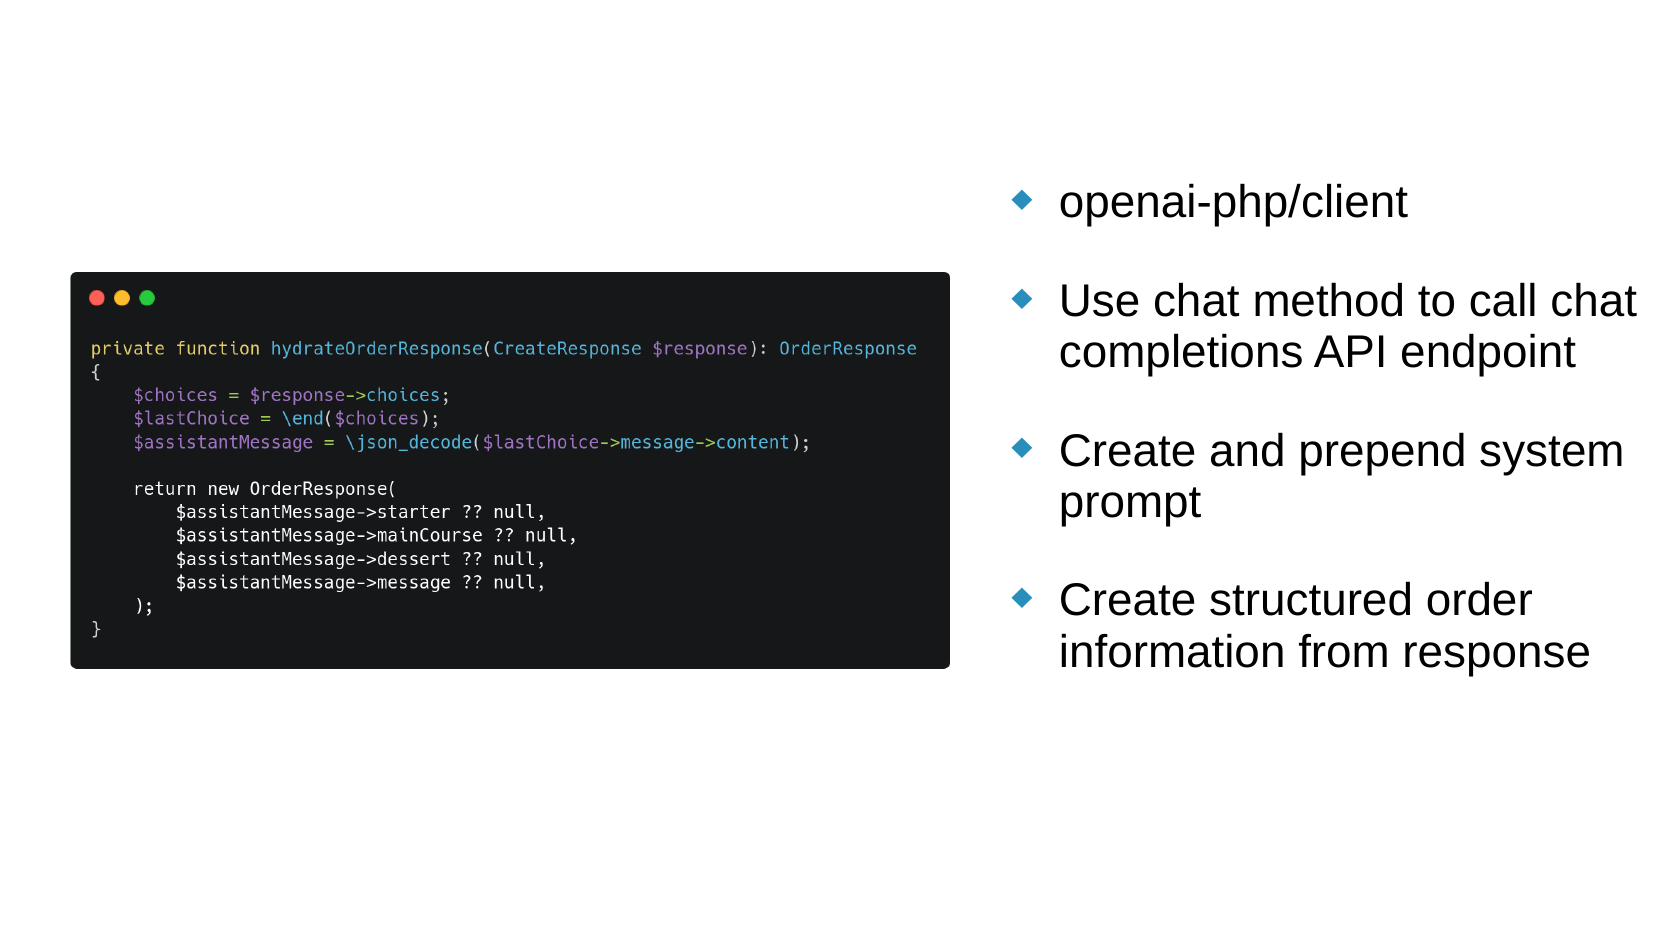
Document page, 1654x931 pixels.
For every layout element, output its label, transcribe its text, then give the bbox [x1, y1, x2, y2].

text_box openai-php/client Use chat method to call chat completions API endpoint Create and prepend system prompt Create structured order information from response [996, 168, 1654, 931]
picture [0, 201, 1020, 739]
